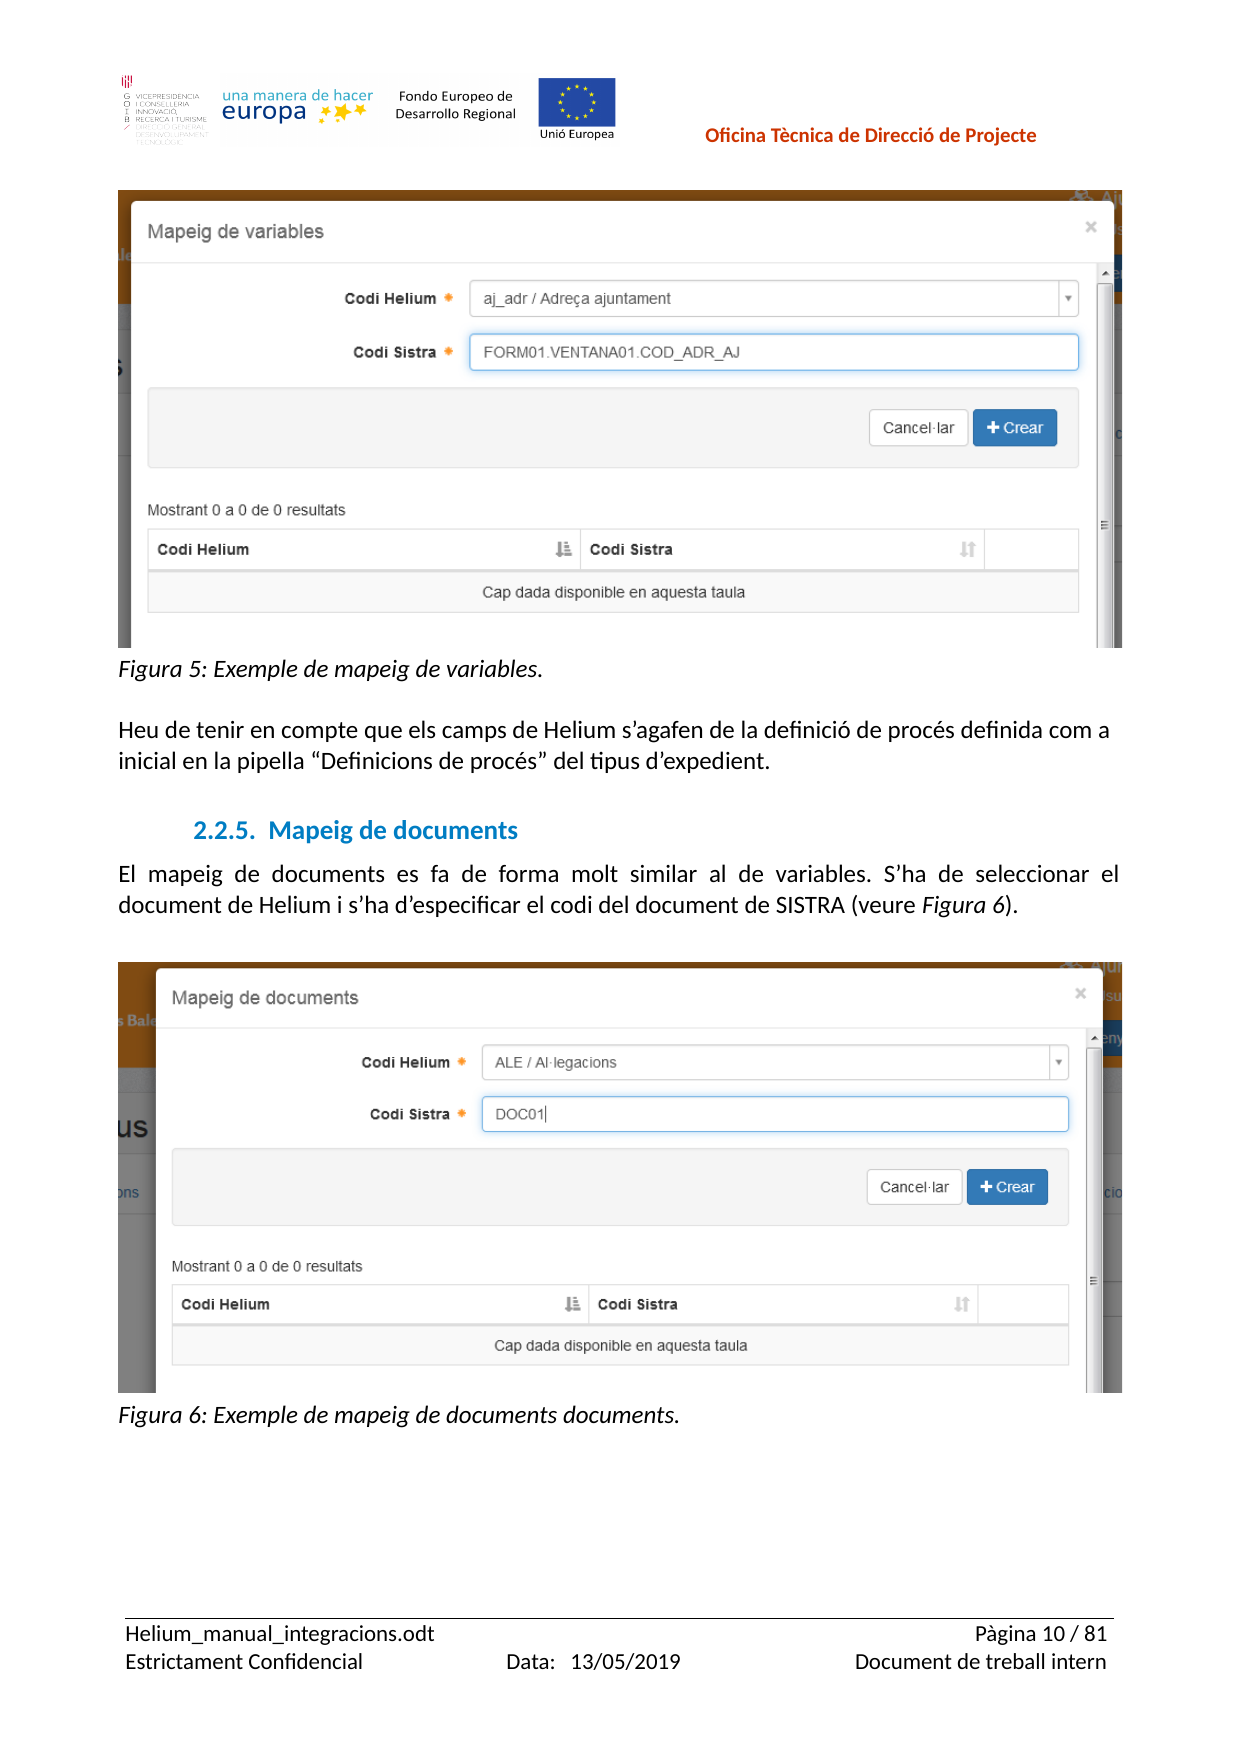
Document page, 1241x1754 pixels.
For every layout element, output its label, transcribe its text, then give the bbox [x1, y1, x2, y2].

picture [118, 73, 213, 147]
picture [219, 73, 621, 147]
picture [118, 190, 1123, 648]
subtitle Mapeig de documents [193, 813, 1122, 846]
text El mapeig de documents es fa de forma molt similar al de variables. S’ha de seleccionar el document de Helium i s’ha d’especificar el codi del document de SISTRA (veure Figura 6). [118, 859, 1122, 920]
text Figura 5: Exemple de mapeig de variables. [118, 648, 1122, 684]
picture [118, 962, 1123, 1393]
text Figura 6: Exemple de mapeig de documents documents. [118, 1393, 1122, 1429]
text Heu de tenir en compte que els camps de Helium s’agafen de la definició de procés definida com a inicial en la pipella “Definicions de procés” del tipus d’expedient. [118, 714, 1122, 776]
